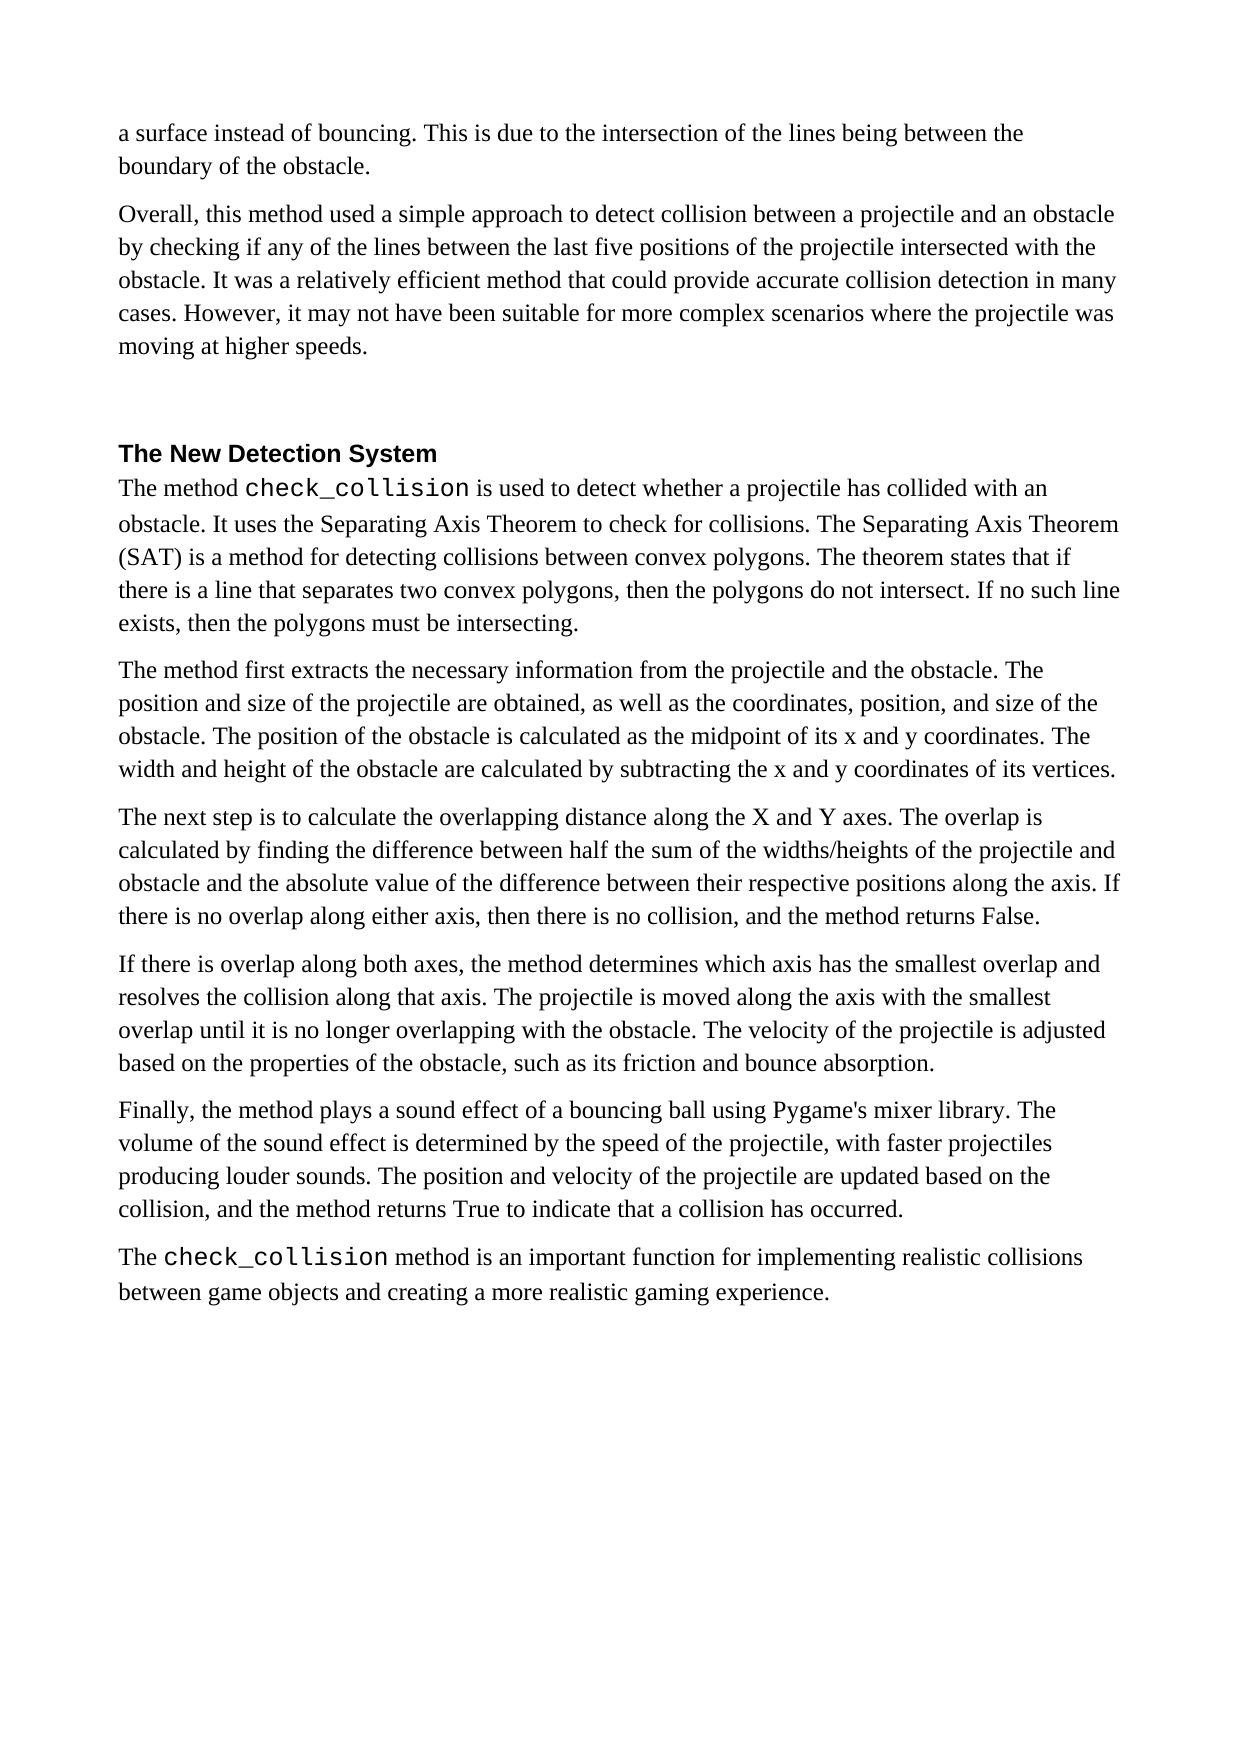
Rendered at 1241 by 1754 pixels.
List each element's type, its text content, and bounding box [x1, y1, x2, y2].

text The check_collision method is an important function for implementing realistic collisions between game objects and creating a more realistic gaming experience. [118, 1242, 1122, 1306]
subtitle The New Detection System [118, 438, 1122, 467]
text Finally, the method plays a sound effect of a bouncing ball using Pygame's mixer library. The volume of the sound effect is determined by the speed of the projectile, with faster projectiles producing louder sounds. The position and velocity of the projectile are updated based on the collision, and the method returns True to indicate that a collision has occurred. [118, 1095, 1122, 1223]
text If there is overlap along both axes, the method determines which axis has the smallest overlap and resolves the collision along that axis. The projectile is moved along the axis with the smallest overlap until it is no longer overlapping with the obstacle. The velocity of the projectile is adjusted based on the properties of the obstacle, such as its friction and bounce absorption. [118, 949, 1122, 1076]
text The method check_collision is used to detect whether a projectile has collided with an obstacle. It uses the Separating Axis Theorem to check for collisions. The Separating Axis Theorem (SAT) is a method for detecting collisions between convex polygons. The theorem states that if there is a line that separates two convex polygons, then the polygons do not intersect. If no such line exists, then the polygons must be intersecting. [118, 473, 1122, 636]
text a surface instead of bouncing. This is due to the intersection of the lines being between the boundary of the obstacle. [118, 118, 1122, 180]
text The next step is to calculate the overlapping distance along the X and Y axes. The overlap is calculated by finding the difference between half the sum of the widths/heights of the projectile and obstacle and the absolute value of the difference between their respective positions along the axis. If there is no overlap along either axis, then there is no collision, and the method returns False. [118, 802, 1122, 930]
text Overall, this method used a simple approach to detect collision between a projectile and an obstacle by checking if any of the lines between the last five positions of the projectile intersected with the obstacle. It was a relatively efficient method that could provide accurate collision detection in many cases. However, it may not have been suitable for more complex scenarios where the projectile was moving at higher speeds. [118, 199, 1122, 359]
text The method first extracts the necessary information from the projectile and the obstacle. The position and size of the projectile are obtained, as well as the coordinates, position, and size of the obstacle. The position of the obstacle is calculated as the midpoint of its x and y coordinates. The width and height of the obstacle are calculated by subtracting the x and y coordinates of its vertices. [118, 655, 1122, 783]
